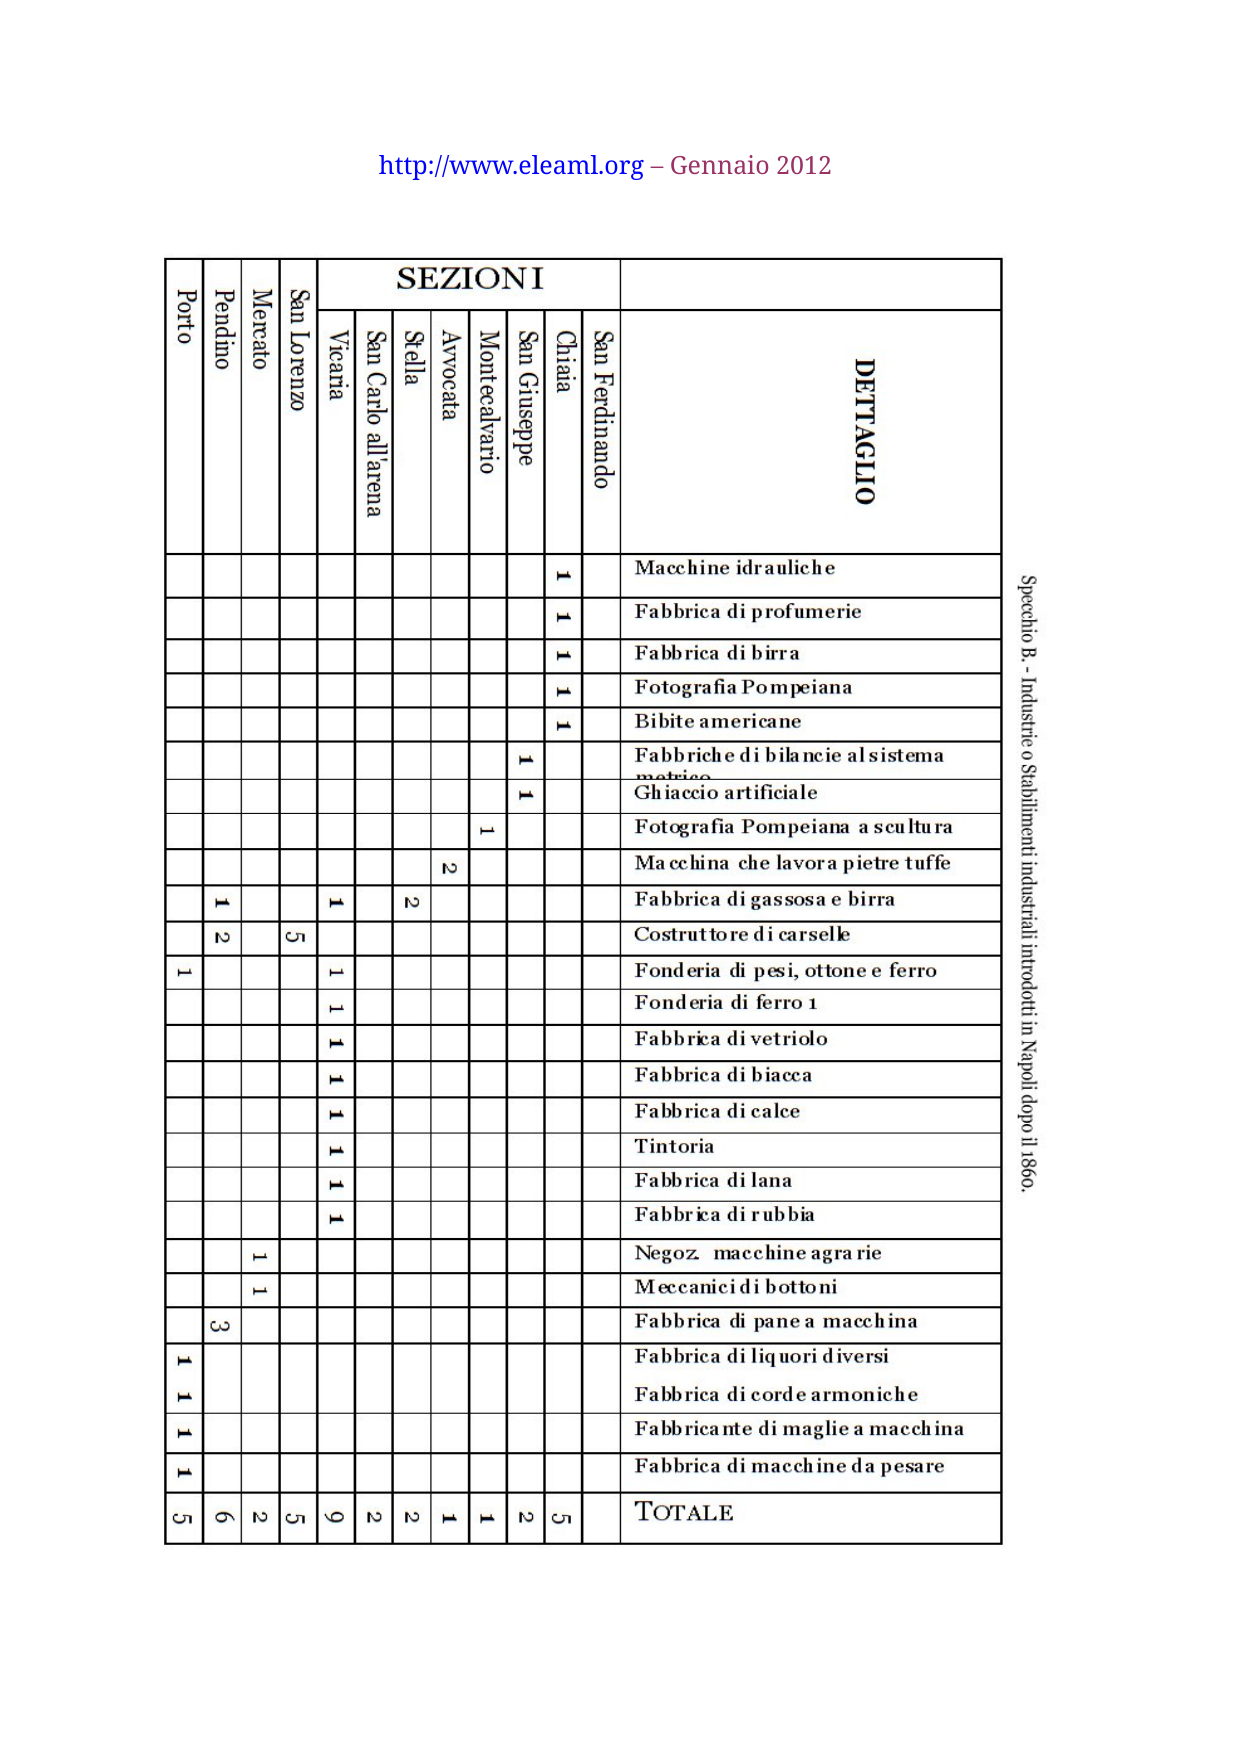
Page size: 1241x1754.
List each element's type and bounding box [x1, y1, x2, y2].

picture [163, 211, 1048, 1596]
